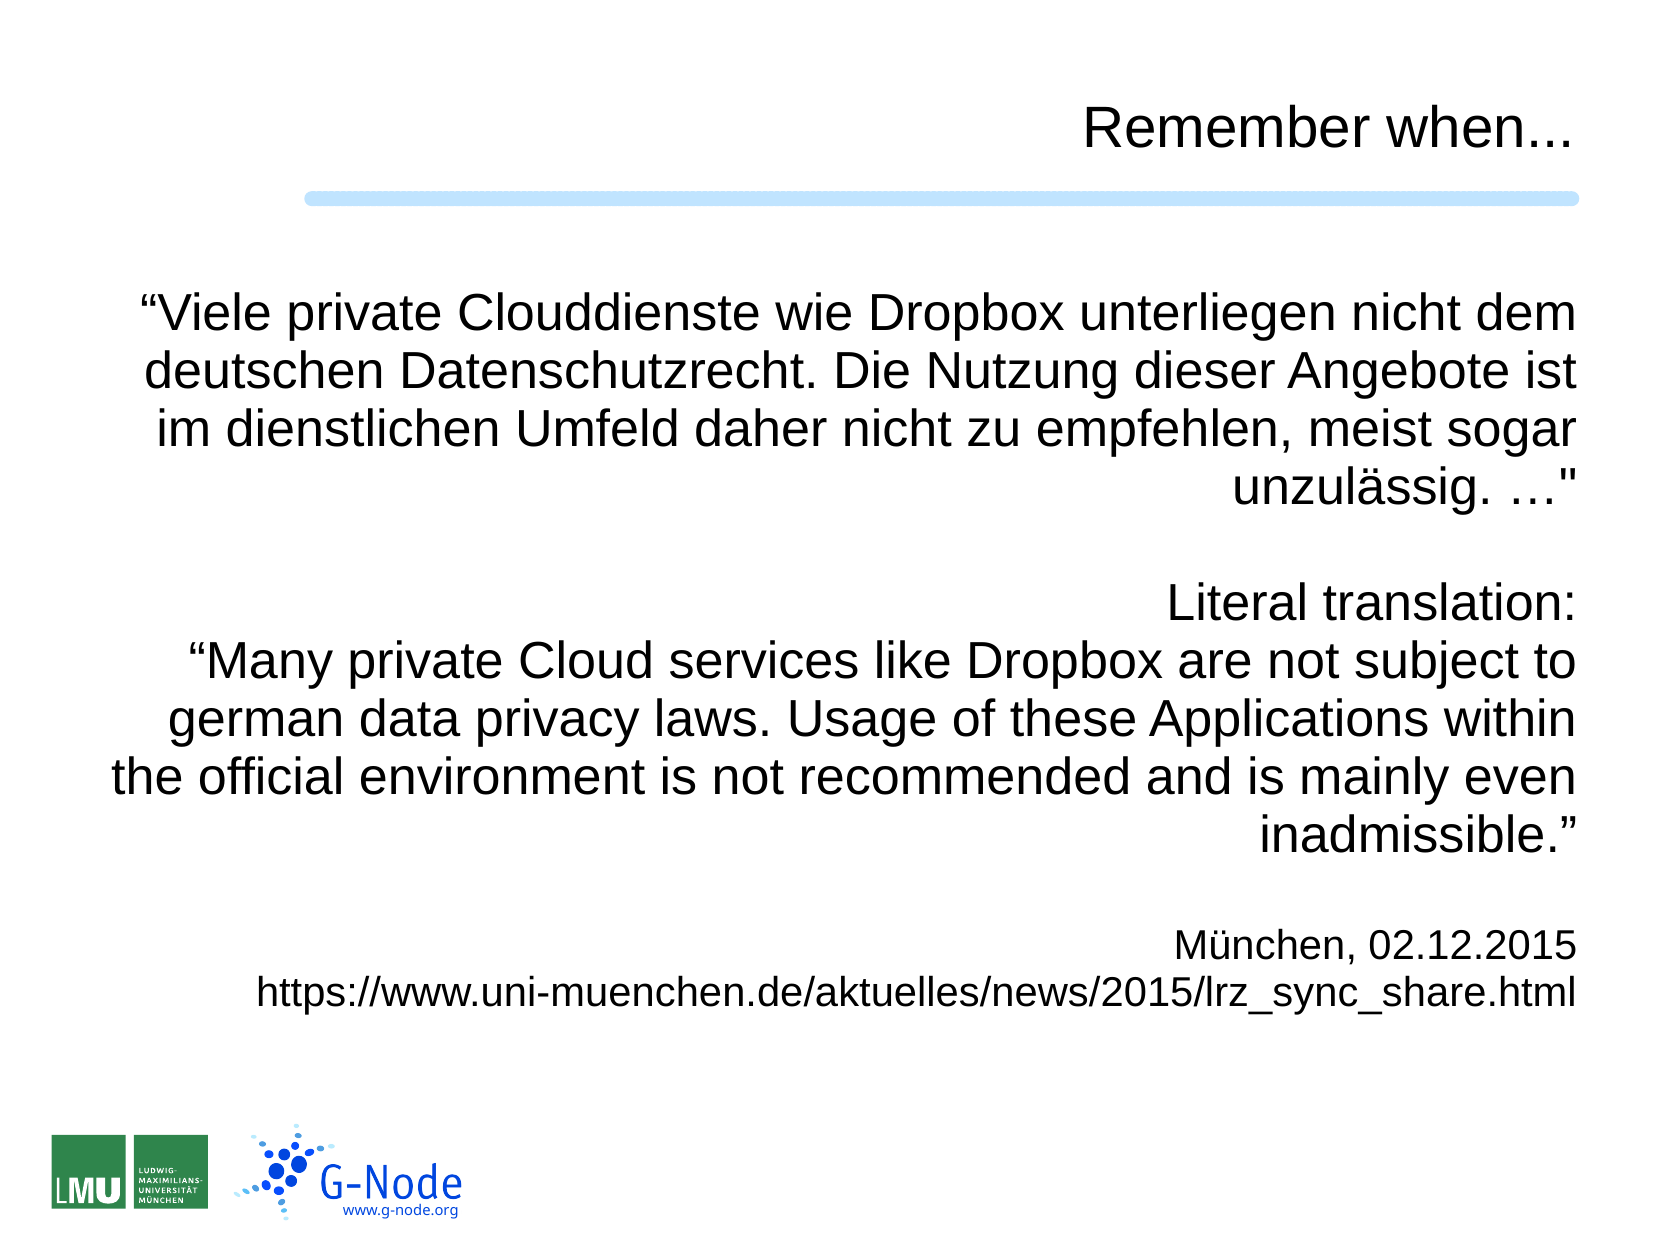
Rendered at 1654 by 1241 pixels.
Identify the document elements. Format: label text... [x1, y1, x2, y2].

text_box “Viele private Clouddienste wie Dropbox unterliegen nicht dem deutschen Datenschutzrecht. Die Nutzung dieser Angebote ist im dienstlichen Umfeld daher nicht zu empfehlen, meist sogar unzulässig. …" Literal translation: “Many private Cloud services like Dropbox are not subject to german data privacy laws. Usage of these Applications within the official environment is not recommended and is mainly even inadmissible.” München, 02.12.2015 https://www.uni-muenchen.de/aktuelles/news/2015/lrz_sync_share.html [89, 225, 1578, 1015]
text_box Remember when... [87, 30, 1576, 226]
